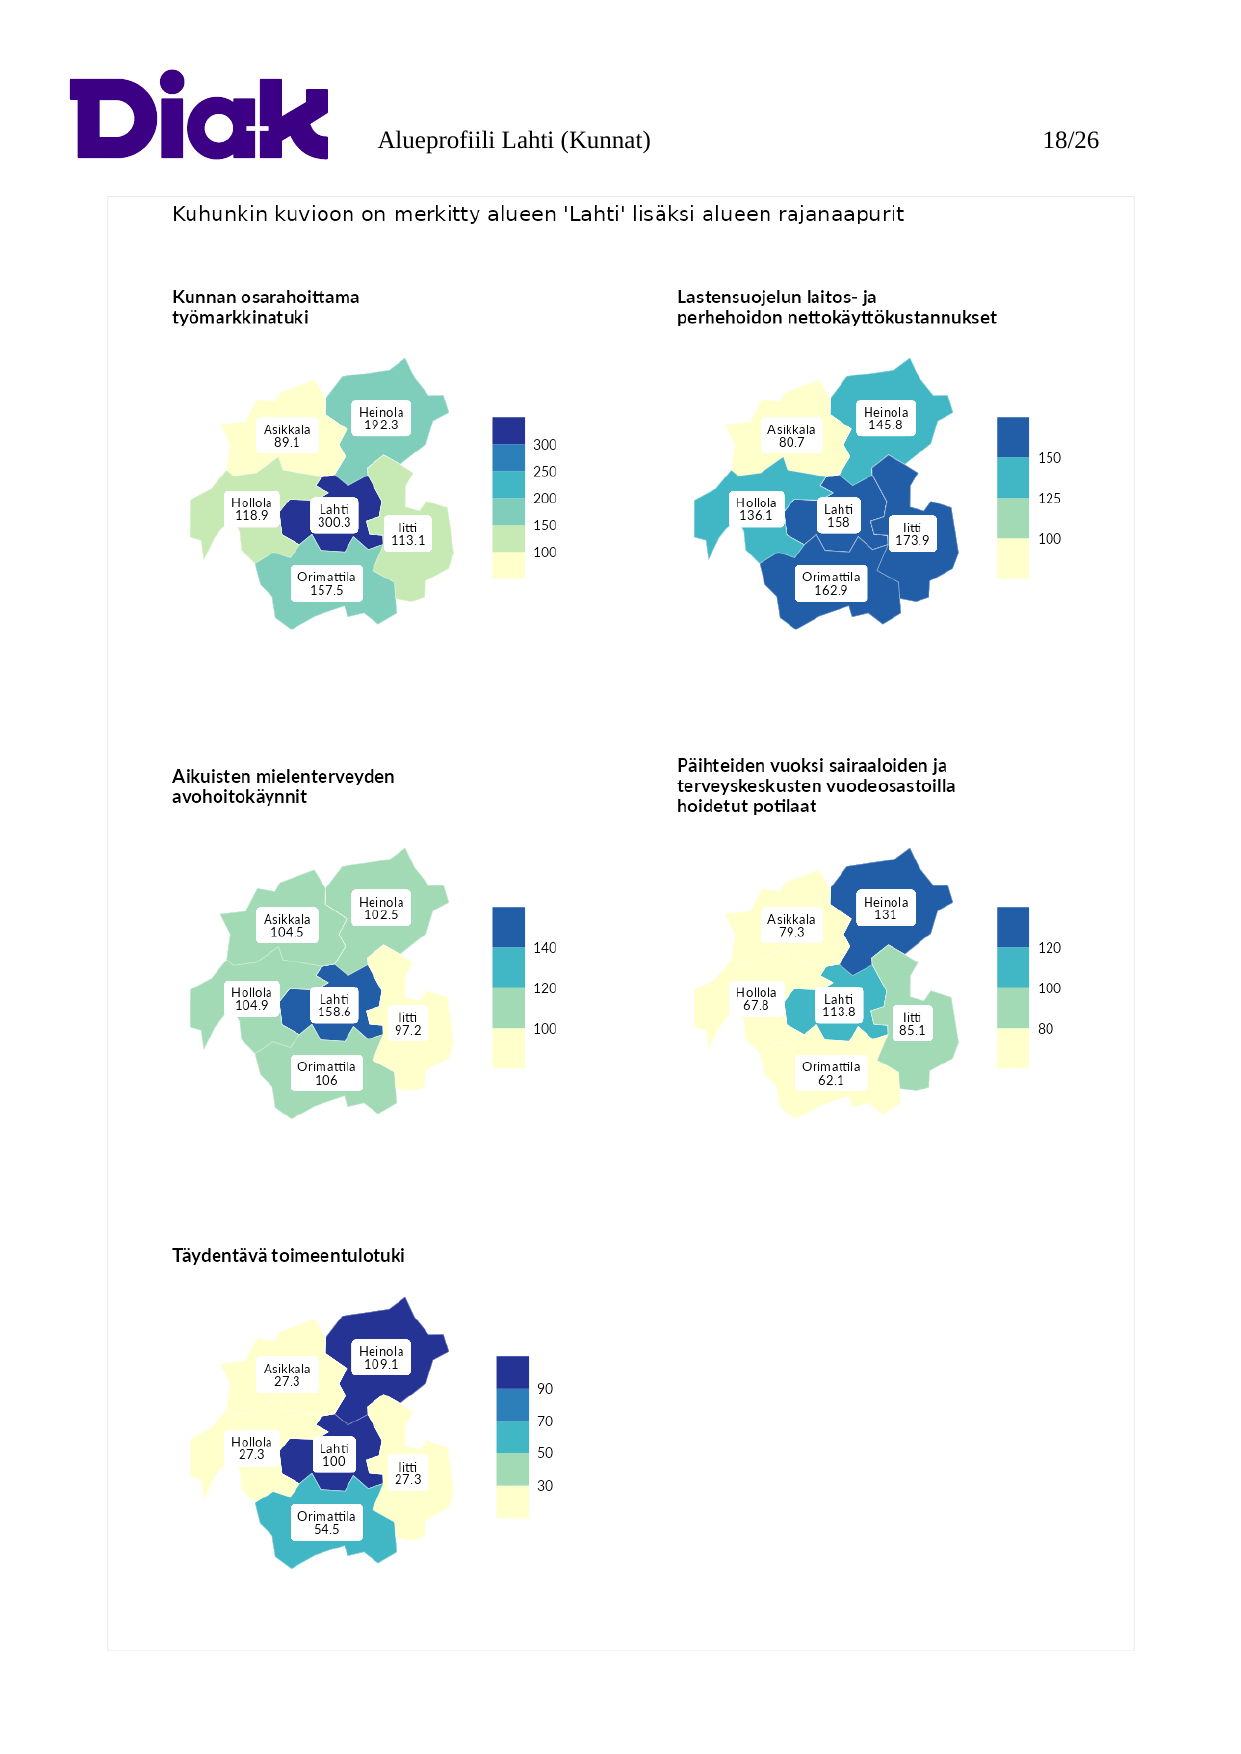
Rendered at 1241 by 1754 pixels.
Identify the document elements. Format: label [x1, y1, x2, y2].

picture [61, 196, 1179, 1651]
